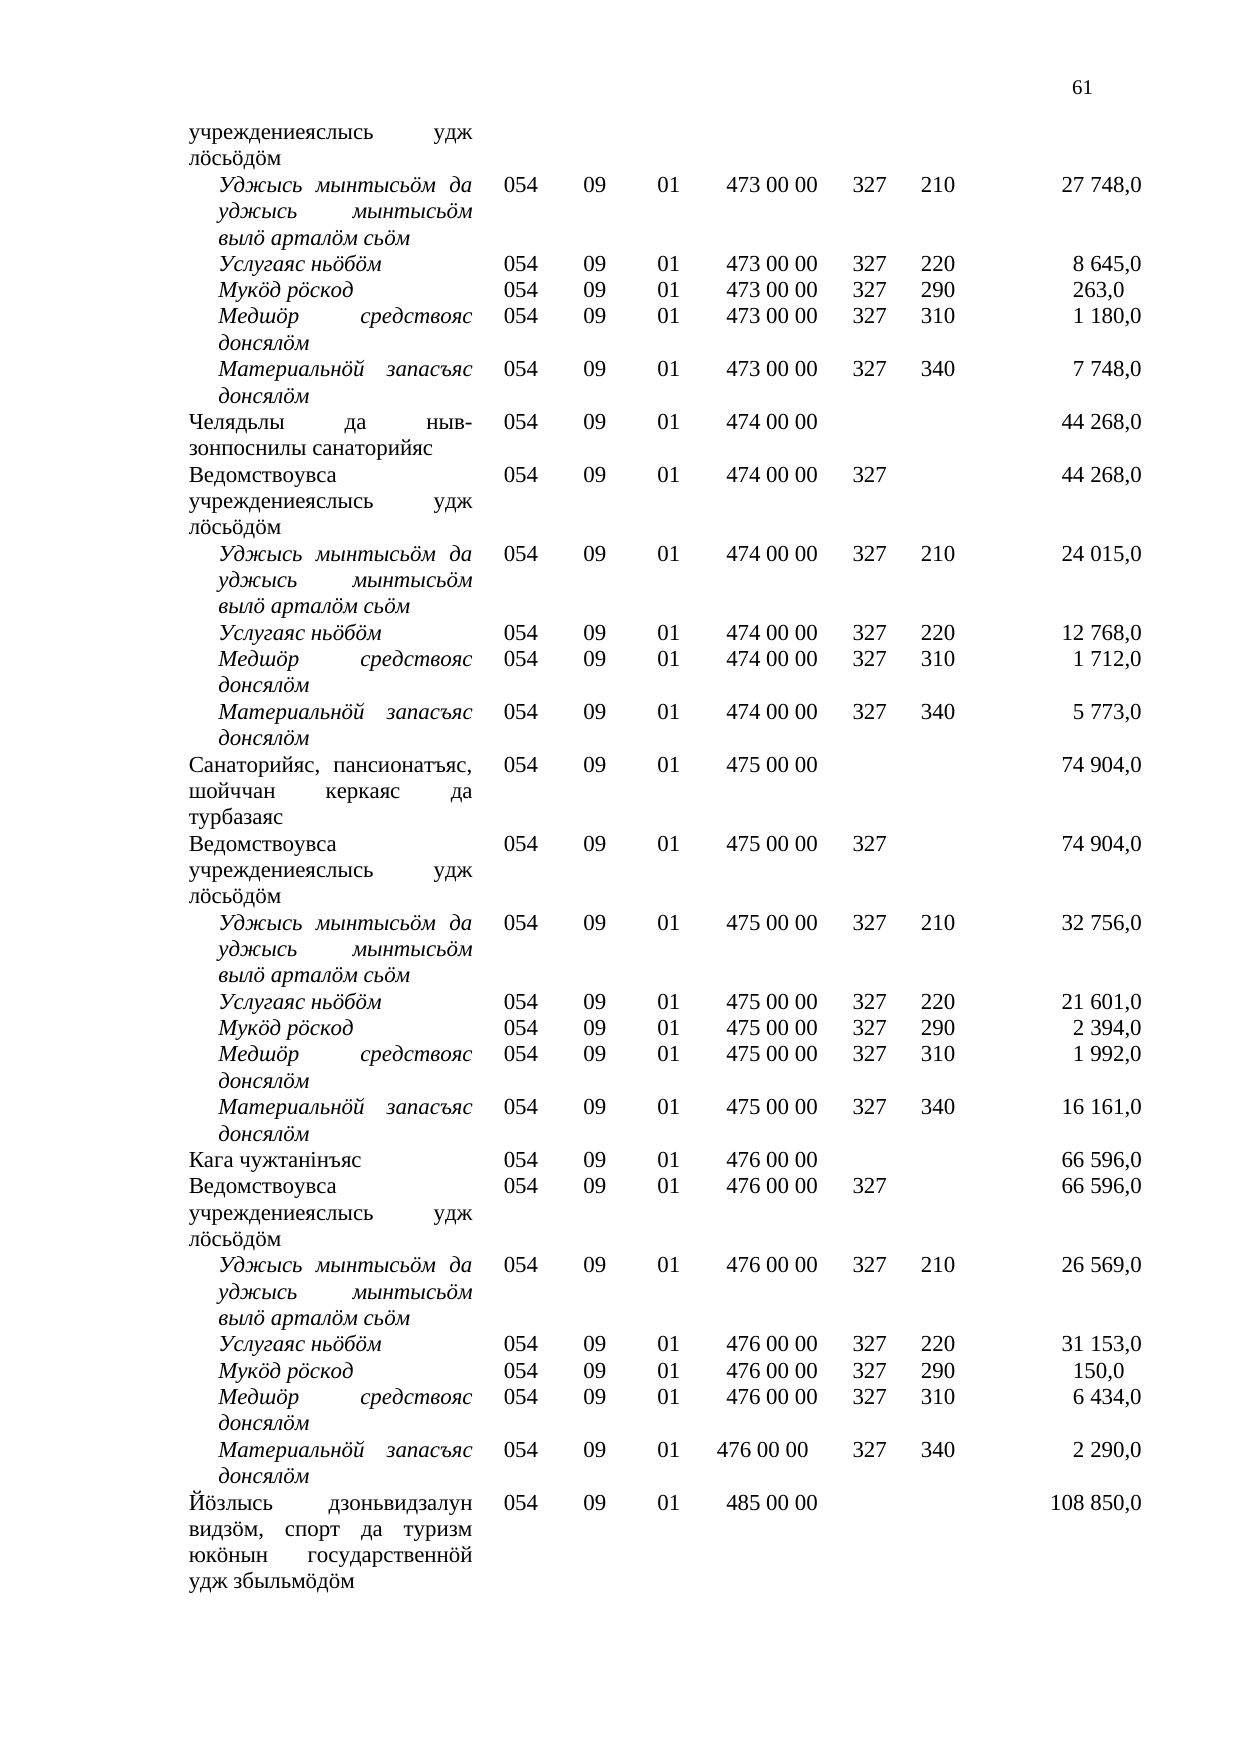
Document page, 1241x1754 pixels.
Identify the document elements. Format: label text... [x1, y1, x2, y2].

table_cell 74 904,0 [975, 751, 1153, 830]
table_cell 8 645,0 [975, 250, 1153, 276]
table_cell 263,0 [975, 276, 1153, 303]
table_cell 054 [484, 171, 558, 250]
table_cell Уджысь мынтысьöм да уджысь мынтысьöм вылö арталöм сьöм [177, 540, 484, 619]
table_cell 473 00 00 [705, 303, 838, 355]
table_cell 01 [631, 988, 705, 1014]
table_cell 09 [558, 1146, 631, 1172]
table_cell 21 601,0 [975, 988, 1153, 1014]
table_cell 473 00 00 [705, 355, 838, 408]
table_cell 01 [631, 909, 705, 988]
table_cell 01 [631, 1489, 705, 1594]
table_cell 09 [558, 909, 631, 988]
table_cell 327 [838, 1436, 901, 1488]
table_cell 09 [558, 408, 631, 461]
table_cell 340 [901, 355, 974, 408]
table_cell 220 [901, 988, 974, 1014]
table_cell 09 [558, 461, 631, 540]
table_cell 054 [484, 1489, 558, 1594]
table_cell Материальнöй запасъяс донсялöм [177, 698, 484, 751]
table_cell 210 [901, 1251, 974, 1330]
table_cell 054 [484, 540, 558, 619]
table_cell 27 748,0 [975, 171, 1153, 250]
table_cell 26 569,0 [975, 1251, 1153, 1330]
table_cell 290 [901, 276, 974, 303]
table_cell 327 [838, 171, 901, 250]
table_cell [484, 118, 558, 171]
table_cell 054 [484, 355, 558, 408]
table_cell 054 [484, 250, 558, 276]
table_cell 475 00 00 [705, 1041, 838, 1093]
table_cell 09 [558, 1251, 631, 1330]
table_cell 09 [558, 988, 631, 1014]
table_cell 44 268,0 [975, 408, 1153, 461]
table_cell 474 00 00 [705, 698, 838, 751]
table_cell 327 [838, 1093, 901, 1146]
table_cell 327 [838, 909, 901, 988]
table_cell 054 [484, 830, 558, 909]
table_cell 01 [631, 619, 705, 645]
table_cell 475 00 00 [705, 751, 838, 830]
table_cell 327 [838, 1014, 901, 1041]
table_cell 054 [484, 1172, 558, 1251]
table_cell 054 [484, 645, 558, 698]
table_cell 01 [631, 461, 705, 540]
table_cell 476 00 00 [705, 1330, 838, 1357]
table_cell 474 00 00 [705, 645, 838, 698]
table_cell 054 [484, 408, 558, 461]
table_cell 01 [631, 1436, 705, 1488]
table_cell 054 [484, 988, 558, 1014]
table_cell [838, 408, 901, 461]
table_cell 054 [484, 1014, 558, 1041]
table_cell учреждениеяслысь удж лöсьöдöм [177, 118, 484, 171]
table_cell 475 00 00 [705, 1014, 838, 1041]
table_cell 327 [838, 619, 901, 645]
table_cell 476 00 00 [705, 1172, 838, 1251]
table_cell 054 [484, 698, 558, 751]
table_cell Медшöр средствояс донсялöм [177, 645, 484, 698]
table_cell 01 [631, 698, 705, 751]
table_cell 327 [838, 1330, 901, 1357]
table_cell 1 712,0 [975, 645, 1153, 698]
table_cell [631, 118, 705, 171]
table_cell 473 00 00 [705, 276, 838, 303]
table_cell 220 [901, 619, 974, 645]
table_cell 09 [558, 1172, 631, 1251]
table_cell 054 [484, 1251, 558, 1330]
table_cell [558, 118, 631, 171]
table_cell 7 748,0 [975, 355, 1153, 408]
table_cell [901, 1146, 974, 1172]
table_cell 474 00 00 [705, 540, 838, 619]
table_cell 09 [558, 1330, 631, 1357]
table_cell 2 394,0 [975, 1014, 1153, 1041]
table_cell Мукöд рöскод [177, 1014, 484, 1041]
table_cell 09 [558, 355, 631, 408]
table_cell 054 [484, 619, 558, 645]
table_cell 327 [838, 540, 901, 619]
table_cell 09 [558, 698, 631, 751]
table_cell Услугаяс ньöбöм [177, 250, 484, 276]
table_cell 220 [901, 250, 974, 276]
table_cell Мукöд рöскод [177, 276, 484, 303]
table_cell 108 850,0 [975, 1489, 1153, 1594]
table_cell Челядьлы да ныв-зонпоснилы санаторийяс [177, 408, 484, 461]
table_cell [901, 118, 974, 171]
table_cell 290 [901, 1014, 974, 1041]
table_cell 327 [838, 1172, 901, 1251]
table_cell 09 [558, 540, 631, 619]
table_cell 475 00 00 [705, 988, 838, 1014]
table_cell [975, 118, 1153, 171]
table_cell Медшöр средствояс донсялöм [177, 303, 484, 355]
table_cell 474 00 00 [705, 619, 838, 645]
table_cell [901, 1489, 974, 1594]
table_cell 01 [631, 1146, 705, 1172]
table_cell 32 756,0 [975, 909, 1153, 988]
table_cell 310 [901, 303, 974, 355]
table_cell 01 [631, 1330, 705, 1357]
table_cell 054 [484, 1093, 558, 1146]
table_cell 054 [484, 1357, 558, 1383]
table_cell 01 [631, 1357, 705, 1383]
table_cell [901, 751, 974, 830]
table_cell [901, 461, 974, 540]
table_cell 327 [838, 698, 901, 751]
table_cell 01 [631, 303, 705, 355]
table_cell 12 768,0 [975, 619, 1153, 645]
table_cell Кага чужтанiнъяс [177, 1146, 484, 1172]
table_cell Ведомствоувса учреждениеяслысь удж лöсьöдöм [177, 830, 484, 909]
table_cell 44 268,0 [975, 461, 1153, 540]
table_cell Материальнöй запасъяс донсялöм [177, 355, 484, 408]
table_cell 220 [901, 1330, 974, 1357]
table_cell 16 161,0 [975, 1093, 1153, 1146]
table_cell [838, 1489, 901, 1594]
table_cell 09 [558, 619, 631, 645]
table_cell 327 [838, 303, 901, 355]
table_cell 01 [631, 171, 705, 250]
table_cell 474 00 00 [705, 461, 838, 540]
table_cell 340 [901, 698, 974, 751]
table_cell Материальнöй запасъяс донсялöм [177, 1093, 484, 1146]
table_cell [901, 1172, 974, 1251]
table_cell 327 [838, 1041, 901, 1093]
table_cell 054 [484, 1330, 558, 1357]
table_cell 01 [631, 751, 705, 830]
table_cell 327 [838, 276, 901, 303]
table_cell [901, 830, 974, 909]
table_cell 327 [838, 988, 901, 1014]
table_cell 09 [558, 1093, 631, 1146]
table_cell [838, 118, 901, 171]
table_cell 476 00 00 [705, 1357, 838, 1383]
table_cell 09 [558, 1436, 631, 1488]
table_cell 150,0 [975, 1357, 1153, 1383]
table_cell 476 00 00 [705, 1146, 838, 1172]
table_cell 01 [631, 830, 705, 909]
table_cell 09 [558, 1357, 631, 1383]
table_cell Санаторийяс, пансионатъяс, шойччан керкаяс да турбазаяс [177, 751, 484, 830]
table_cell 1 180,0 [975, 303, 1153, 355]
table_cell 01 [631, 1093, 705, 1146]
table_cell 474 00 00 [705, 408, 838, 461]
table_cell 327 [838, 1383, 901, 1436]
table_cell 327 [838, 1357, 901, 1383]
table_cell [838, 751, 901, 830]
table_cell 310 [901, 1041, 974, 1093]
table_cell 09 [558, 1041, 631, 1093]
table_cell 476 00 00 [705, 1251, 838, 1330]
table_cell 054 [484, 461, 558, 540]
table_cell 340 [901, 1093, 974, 1146]
table_cell 473 00 00 [705, 171, 838, 250]
table_cell Мукöд рöскод [177, 1357, 484, 1383]
table_cell 01 [631, 355, 705, 408]
table_cell 327 [838, 830, 901, 909]
table_cell 475 00 00 [705, 1093, 838, 1146]
table_cell 210 [901, 540, 974, 619]
table_cell 290 [901, 1357, 974, 1383]
table_cell [705, 118, 838, 171]
table_cell 09 [558, 645, 631, 698]
table_cell 09 [558, 171, 631, 250]
table_cell 01 [631, 276, 705, 303]
table_cell 01 [631, 1041, 705, 1093]
table_cell 01 [631, 645, 705, 698]
table_cell 1 992,0 [975, 1041, 1153, 1093]
table_cell 054 [484, 1436, 558, 1488]
table_cell 09 [558, 276, 631, 303]
table_cell 054 [484, 303, 558, 355]
table_cell Уджысь мынтысьöм да уджысь мынтысьöм вылö арталöм сьöм [177, 171, 484, 250]
table_cell Уджысь мынтысьöм да уджысь мынтысьöм вылö арталöм сьöм [177, 1251, 484, 1330]
table_cell 054 [484, 1041, 558, 1093]
table_cell Ведомствоувса учреждениеяслысь удж лöсьöдöм [177, 461, 484, 540]
table_cell 310 [901, 645, 974, 698]
table_cell 01 [631, 250, 705, 276]
table_cell 473 00 00 [705, 250, 838, 276]
table_cell 476 00 00 [705, 1436, 838, 1488]
table_cell 09 [558, 250, 631, 276]
table_cell 054 [484, 276, 558, 303]
table_cell Йöзлысь дзоньвидзалун видзöм, спорт да туризм юкöнын государственнöй удж збыльмöдöм [177, 1489, 484, 1594]
table_cell 340 [901, 1436, 974, 1488]
table_cell 6 434,0 [975, 1383, 1153, 1436]
table_cell Уджысь мынтысьöм да уджысь мынтысьöм вылö арталöм сьöм [177, 909, 484, 988]
table_cell 485 00 00 [705, 1489, 838, 1594]
table_cell 66 596,0 [975, 1146, 1153, 1172]
table_cell 054 [484, 751, 558, 830]
table_cell [838, 1146, 901, 1172]
table_cell 5 773,0 [975, 698, 1153, 751]
table_cell 01 [631, 1014, 705, 1041]
table_cell 01 [631, 1383, 705, 1436]
table_cell 01 [631, 1251, 705, 1330]
table_cell Услугаяс ньöбöм [177, 619, 484, 645]
table_cell 01 [631, 408, 705, 461]
table_cell Услугаяс ньöбöм [177, 1330, 484, 1357]
table_cell 31 153,0 [975, 1330, 1153, 1357]
table_cell 475 00 00 [705, 909, 838, 988]
table_cell 327 [838, 1251, 901, 1330]
table_cell 054 [484, 1146, 558, 1172]
table_cell 054 [484, 909, 558, 988]
table_cell 327 [838, 355, 901, 408]
table_cell 327 [838, 461, 901, 540]
table_cell 210 [901, 909, 974, 988]
table_cell Материальнöй запасъяс донсялöм [177, 1436, 484, 1488]
table_cell 74 904,0 [975, 830, 1153, 909]
table_cell 09 [558, 1014, 631, 1041]
table_cell 327 [838, 645, 901, 698]
table_cell 475 00 00 [705, 830, 838, 909]
table_cell 210 [901, 171, 974, 250]
table_cell 310 [901, 1383, 974, 1436]
table_cell 09 [558, 1383, 631, 1436]
table_cell Медшöр средствояс донсялöм [177, 1041, 484, 1093]
table_cell 327 [838, 250, 901, 276]
table_cell 09 [558, 751, 631, 830]
table_cell 476 00 00 [705, 1383, 838, 1436]
table_cell Ведомствоувса учреждениеяслысь удж лöсьöдöм [177, 1172, 484, 1251]
table_cell 2 290,0 [975, 1436, 1153, 1488]
table_cell Услугаяс ньöбöм [177, 988, 484, 1014]
table_cell 24 015,0 [975, 540, 1153, 619]
table_cell 66 596,0 [975, 1172, 1153, 1251]
table_cell 09 [558, 830, 631, 909]
table_cell 054 [484, 1383, 558, 1436]
table_cell 01 [631, 540, 705, 619]
table_cell 01 [631, 1172, 705, 1251]
table_cell 09 [558, 303, 631, 355]
table_cell 09 [558, 1489, 631, 1594]
table_cell [901, 408, 974, 461]
table_cell Медшöр средствояс донсялöм [177, 1383, 484, 1436]
